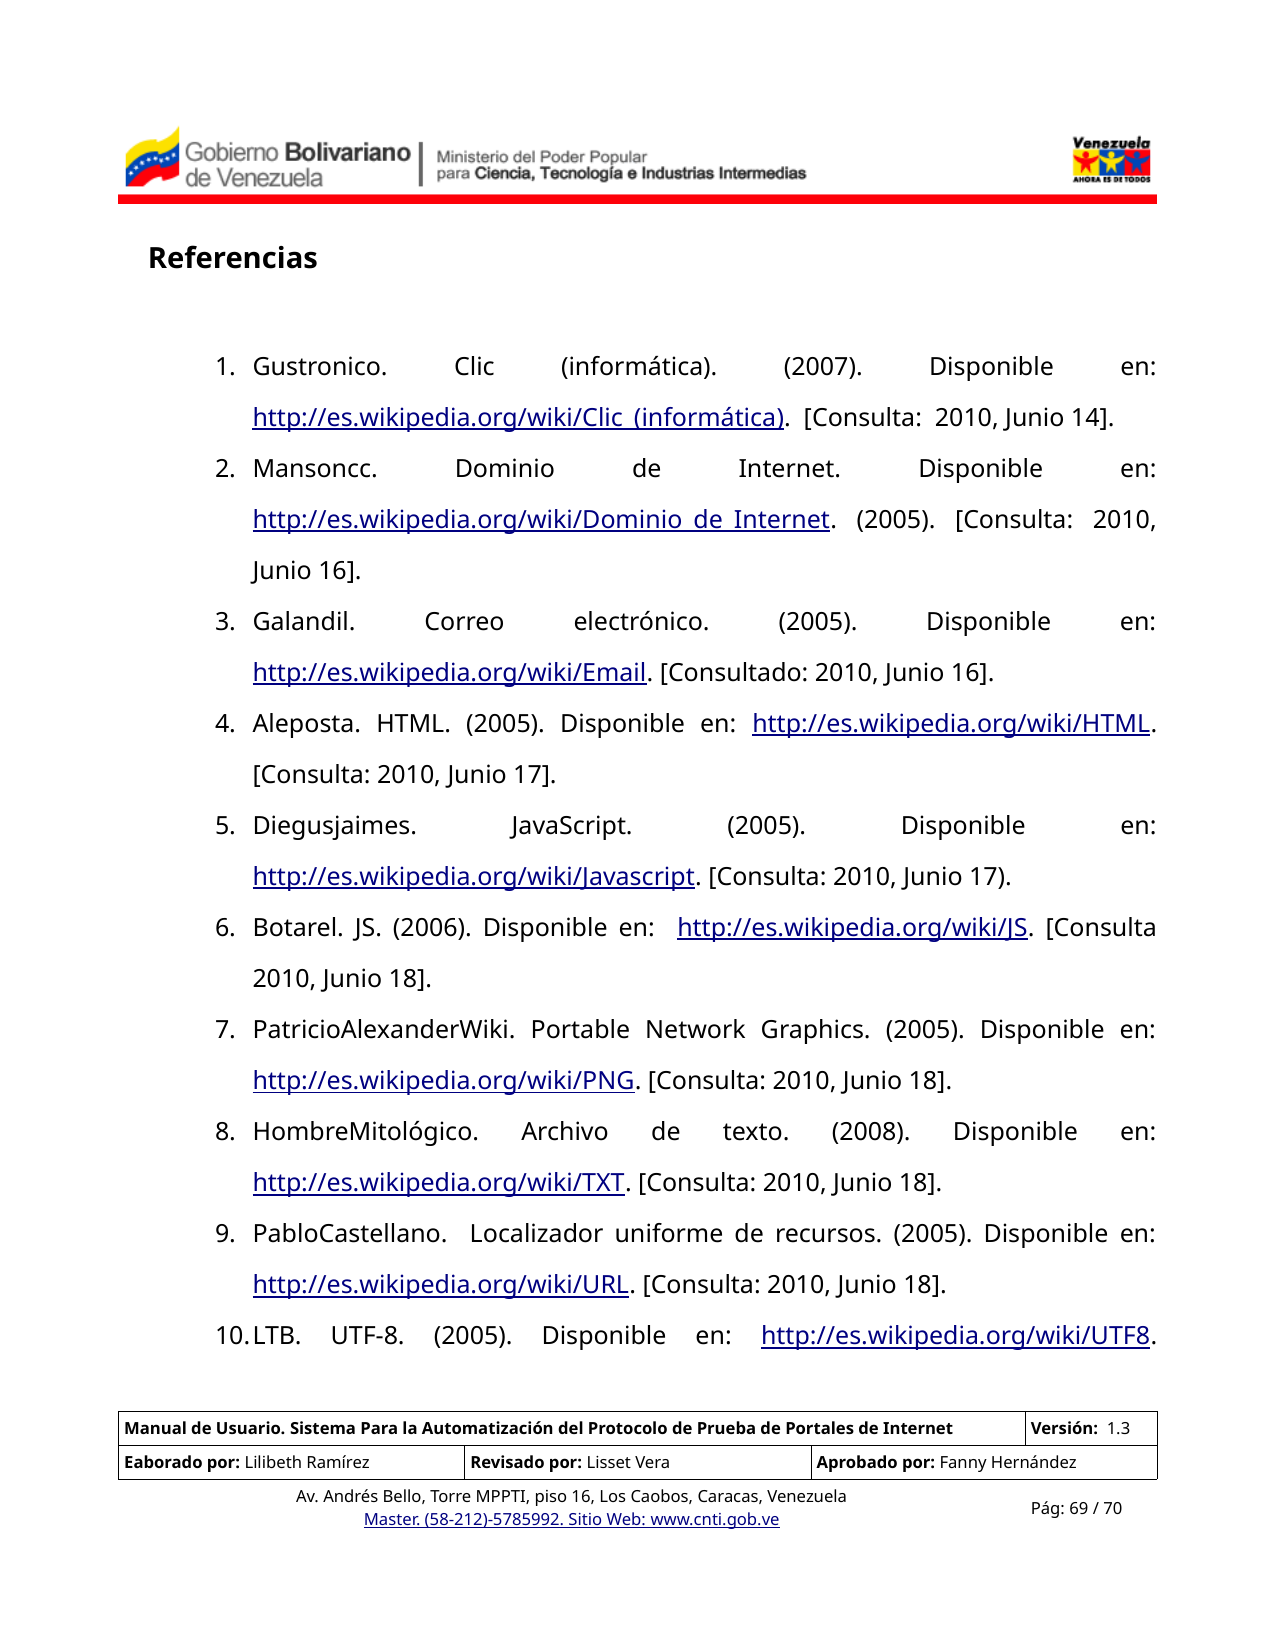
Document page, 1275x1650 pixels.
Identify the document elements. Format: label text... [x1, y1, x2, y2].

list Gustronico. Clic (informática). (2007). Disponible en: http://es.wikipedia.org/wiki/Clic_(informática). [Consulta: 2010, Junio 14]. [215, 348, 1157, 433]
list Aleposta. HTML. (2005). Disponible en: http://es.wikipedia.org/wiki/HTML. [Consulta: 2010, Junio 17]. [215, 705, 1157, 791]
list PatricioAlexanderWiki. Portable Network Graphics. (2005). Disponible en: http://es.wikipedia.org/wiki/PNG. [Consulta: 2010, Junio 18]. [215, 1012, 1157, 1097]
list HombreMitológico. Archivo de texto. (2008). Disponible en: http://es.wikipedia.org/wiki/TXT. [Consulta: 2010, Junio 18]. [215, 1114, 1157, 1199]
list PabloCastellano. Localizador uniforme de recursos. (2005). Disponible en: http://es.wikipedia.org/wiki/URL. [Consulta: 2010, Junio 18]. [215, 1216, 1157, 1301]
picture [118, 118, 1157, 204]
list LTB. UTF-8. (2005). Disponible en: http://es.wikipedia.org/wiki/UTF8. [215, 1318, 1157, 1352]
list Diegusjaimes. JavaScript. (2005). Disponible en: http://es.wikipedia.org/wiki/Javascript. [Consulta: 2010, Junio 17). [215, 807, 1157, 893]
list Botarel. JS. (2006). Disponible en: http://es.wikipedia.org/wiki/JS. [Consulta 2010, Junio 18]. [215, 909, 1157, 995]
subtitle Referencias [148, 238, 1157, 277]
list Mansoncc. Dominio de Internet. Disponible en: http://es.wikipedia.org/wiki/Dominio_de_Internet. (2005). [Consulta: 2010, Junio 16]. [215, 450, 1157, 586]
list Galandil. Correo electrónico. (2005). Disponible en: http://es.wikipedia.org/wiki/Email. [Consultado: 2010, Junio 16]. [215, 603, 1157, 688]
